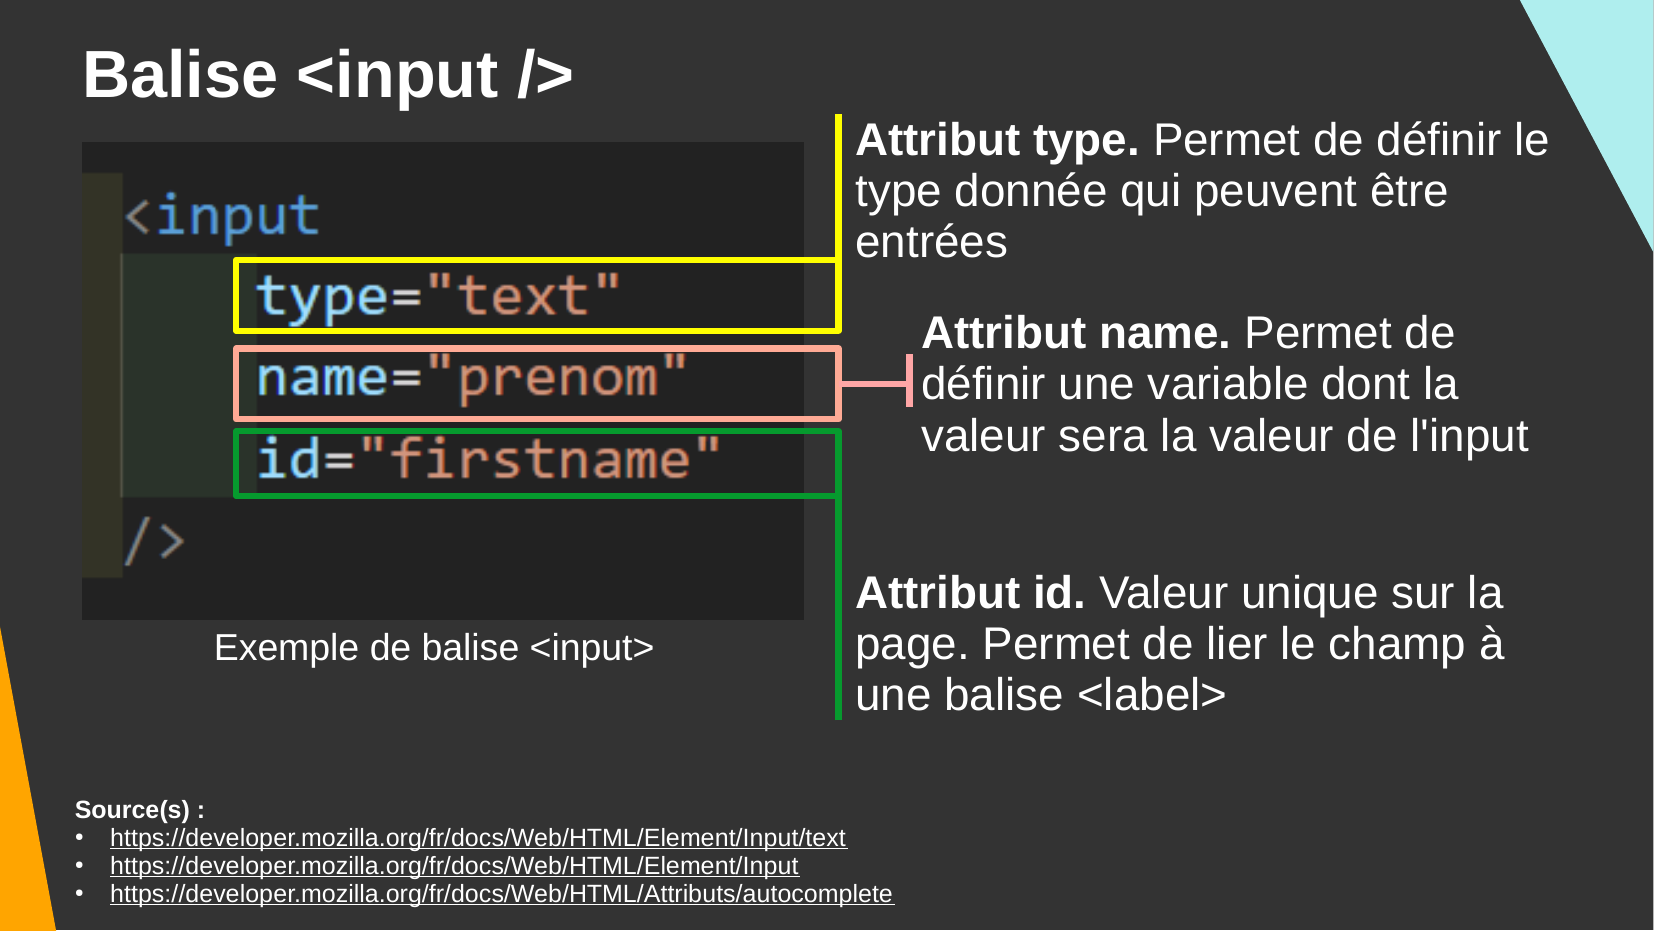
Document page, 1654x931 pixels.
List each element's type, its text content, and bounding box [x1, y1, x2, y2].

picture [239, 352, 804, 416]
text_box [0, 626, 57, 931]
title Exemple de balise <input> [75, 625, 804, 674]
title Balise <input /> [82, 37, 1571, 114]
picture [82, 142, 804, 620]
title Attribut id. Valeur unique sur la page. Permet de lier le champ à une balise <label> [855, 566, 1560, 721]
picture [239, 263, 804, 328]
picture [239, 434, 804, 493]
text_box [1519, 0, 1654, 254]
title Attribut name. Permet de définir une variable dont la valeur sera la valeur de l'input [921, 307, 1571, 461]
title Attribut type. Permet de définir le type donnée qui peuvent être entrées [855, 113, 1560, 268]
text_box Source(s) : https://developer.mozilla.org/fr/docs/Web/HTML/Element/Input/text https://developer.mozilla.org/fr/docs/Web/HTML/Element/Input https://developer.mozilla.org/fr/docs/Web/HTML/Attributs/autocomplete [60, 788, 1546, 931]
